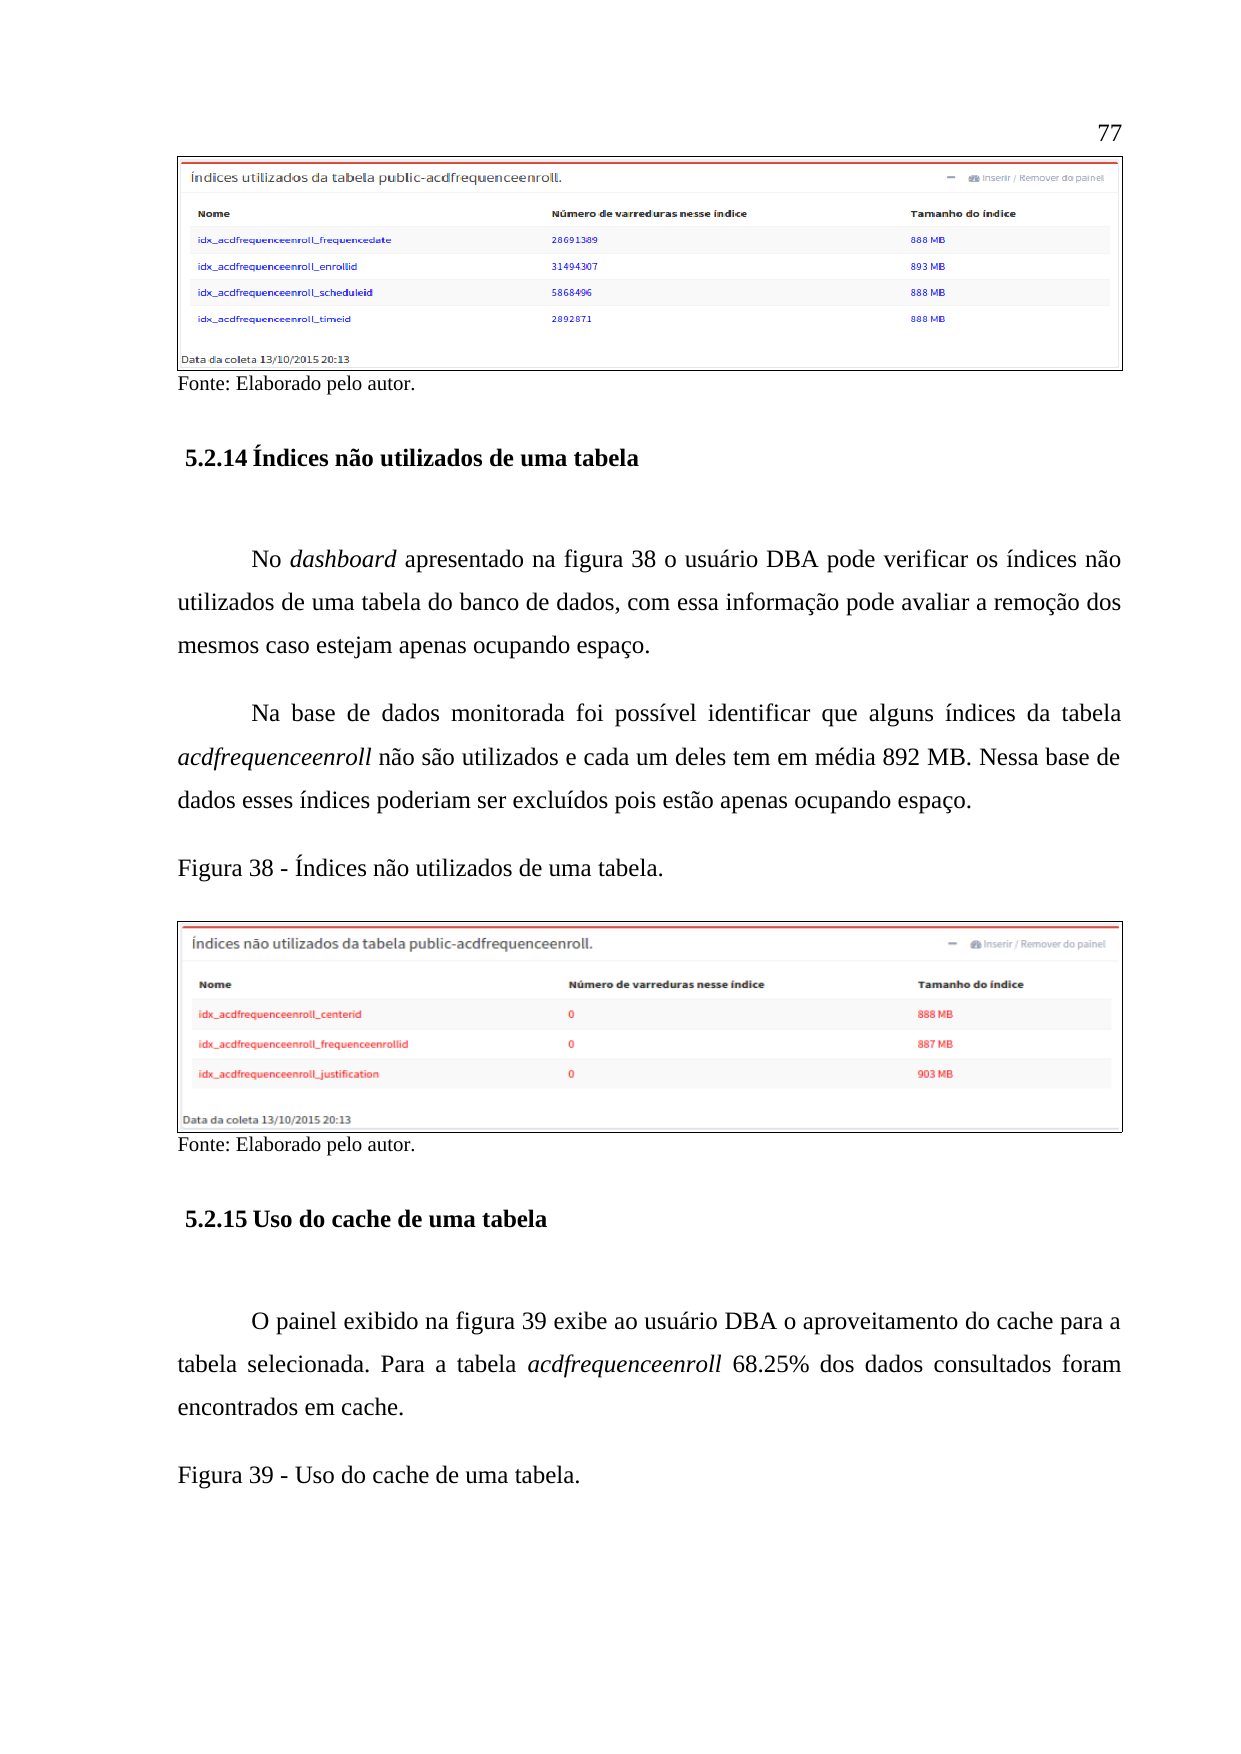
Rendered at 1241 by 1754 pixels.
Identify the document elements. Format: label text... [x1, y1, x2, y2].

list [178, 157, 1122, 370]
list [178, 922, 1122, 1132]
list Uso do cache de uma tabela [185, 1204, 1122, 1233]
text O painel exibido na figura 39 exibe ao usuário DBA o aproveitamento do cache para a tabela selecionada. Para a tabela acdfrequenceenroll 68.25% dos dados consultados foram encontrados em cache. [177, 1306, 1122, 1421]
text Figura 38 - Índices não utilizados de uma tabela. [177, 853, 1122, 881]
picture [180, 923, 1119, 1130]
list Fonte: Elaborado pelo autor. [177, 1133, 1122, 1156]
picture [180, 159, 1119, 368]
list Fonte: Elaborado pelo autor. [177, 371, 1122, 394]
text No dashboard apresentado na figura 38 o usuário DBA pode verificar os índices não utilizados de uma tabela do banco de dados, com essa informação pode avaliar a remoção dos mesmos caso estejam apenas ocupando espaço. [177, 544, 1122, 659]
text Figura 39 - Uso do cache de uma tabela. [177, 1460, 1122, 1489]
text Na base de dados monitorada foi possível identificar que alguns índices da tabela acdfrequenceenroll não são utilizados e cada um deles tem em média 892 MB. Nessa base de dados esses índices poderiam ser excluídos pois estão apenas ocupando espaço. [177, 698, 1122, 813]
list Índices não utilizados de uma tabela [185, 443, 1122, 471]
